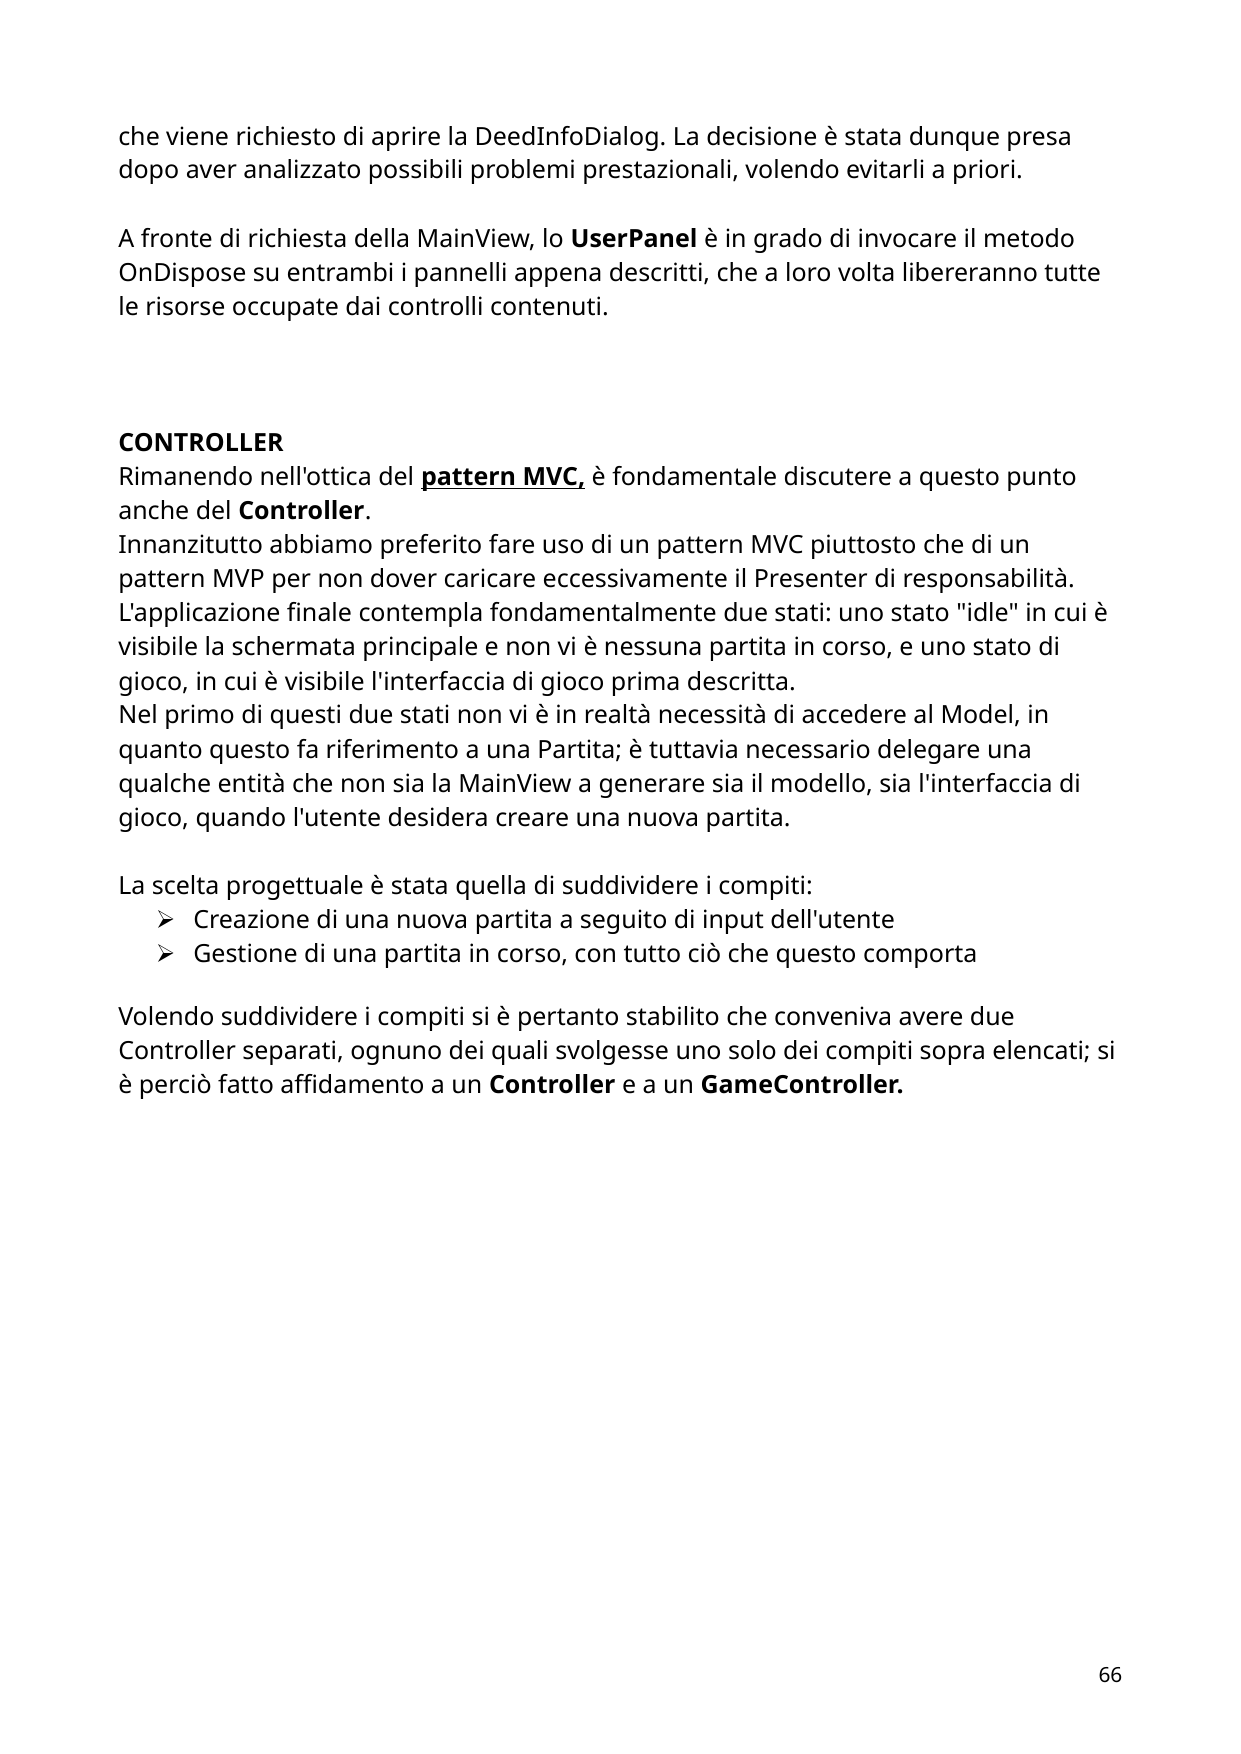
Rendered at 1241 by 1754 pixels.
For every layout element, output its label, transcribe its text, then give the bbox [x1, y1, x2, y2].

list Gestione di una partita in corso, con tutto ciò che questo comporta [156, 936, 1122, 970]
text La scelta progettuale è stata quella di suddividere i compiti: [118, 867, 1122, 902]
text Innanzitutto abbiamo preferito fare uso di un pattern MVC piuttosto che di un pattern MVP per non dover caricare eccessivamente il Presenter di responsabilità. [118, 527, 1122, 595]
text che viene richiesto di aprire la DeedInfoDialog. La decisione è stata dunque presa dopo aver analizzato possibili problemi prestazionali, volendo evitarli a priori. [118, 118, 1122, 186]
text L'applicazione finale contempla fondamentalmente due stati: uno stato "idle" in cui è visibile la schermata principale e non vi è nessuna partita in corso, e uno stato di gioco, in cui è visibile l'interfaccia di gioco prima descritta. [118, 595, 1122, 697]
text Nel primo di questi due stati non vi è in realtà necessità di accedere al Model, in quanto questo fa riferimento a una Partita; è tuttavia necessario delegare una qualche entità che non sia la MainView a generare sia il modello, sia l'interfaccia di gioco, quando l'utente desidera creare una nuova partita. [118, 697, 1122, 833]
text A fronte di richiesta della MainView, lo UserPanel è in grado di invocare il metodo OnDispose su entrambi i pannelli appena descritti, che a loro volta libereranno tutte le risorse occupate dai controlli contenuti. [118, 220, 1122, 322]
text CONTROLLER [118, 425, 1122, 459]
text Volendo suddividere i compiti si è pertanto stabilito che conveniva avere due Controller separati, ognuno dei quali svolgesse uno solo dei compiti sopra elencati; si è perciò fatto affidamento a un Controller e a un GameController. [118, 998, 1122, 1101]
list Creazione di una nuova partita a seguito di input dell'utente [156, 902, 1122, 936]
text Rimanendo nell'ottica del pattern MVC, è fondamentale discutere a questo punto anche del Controller. [118, 459, 1122, 527]
